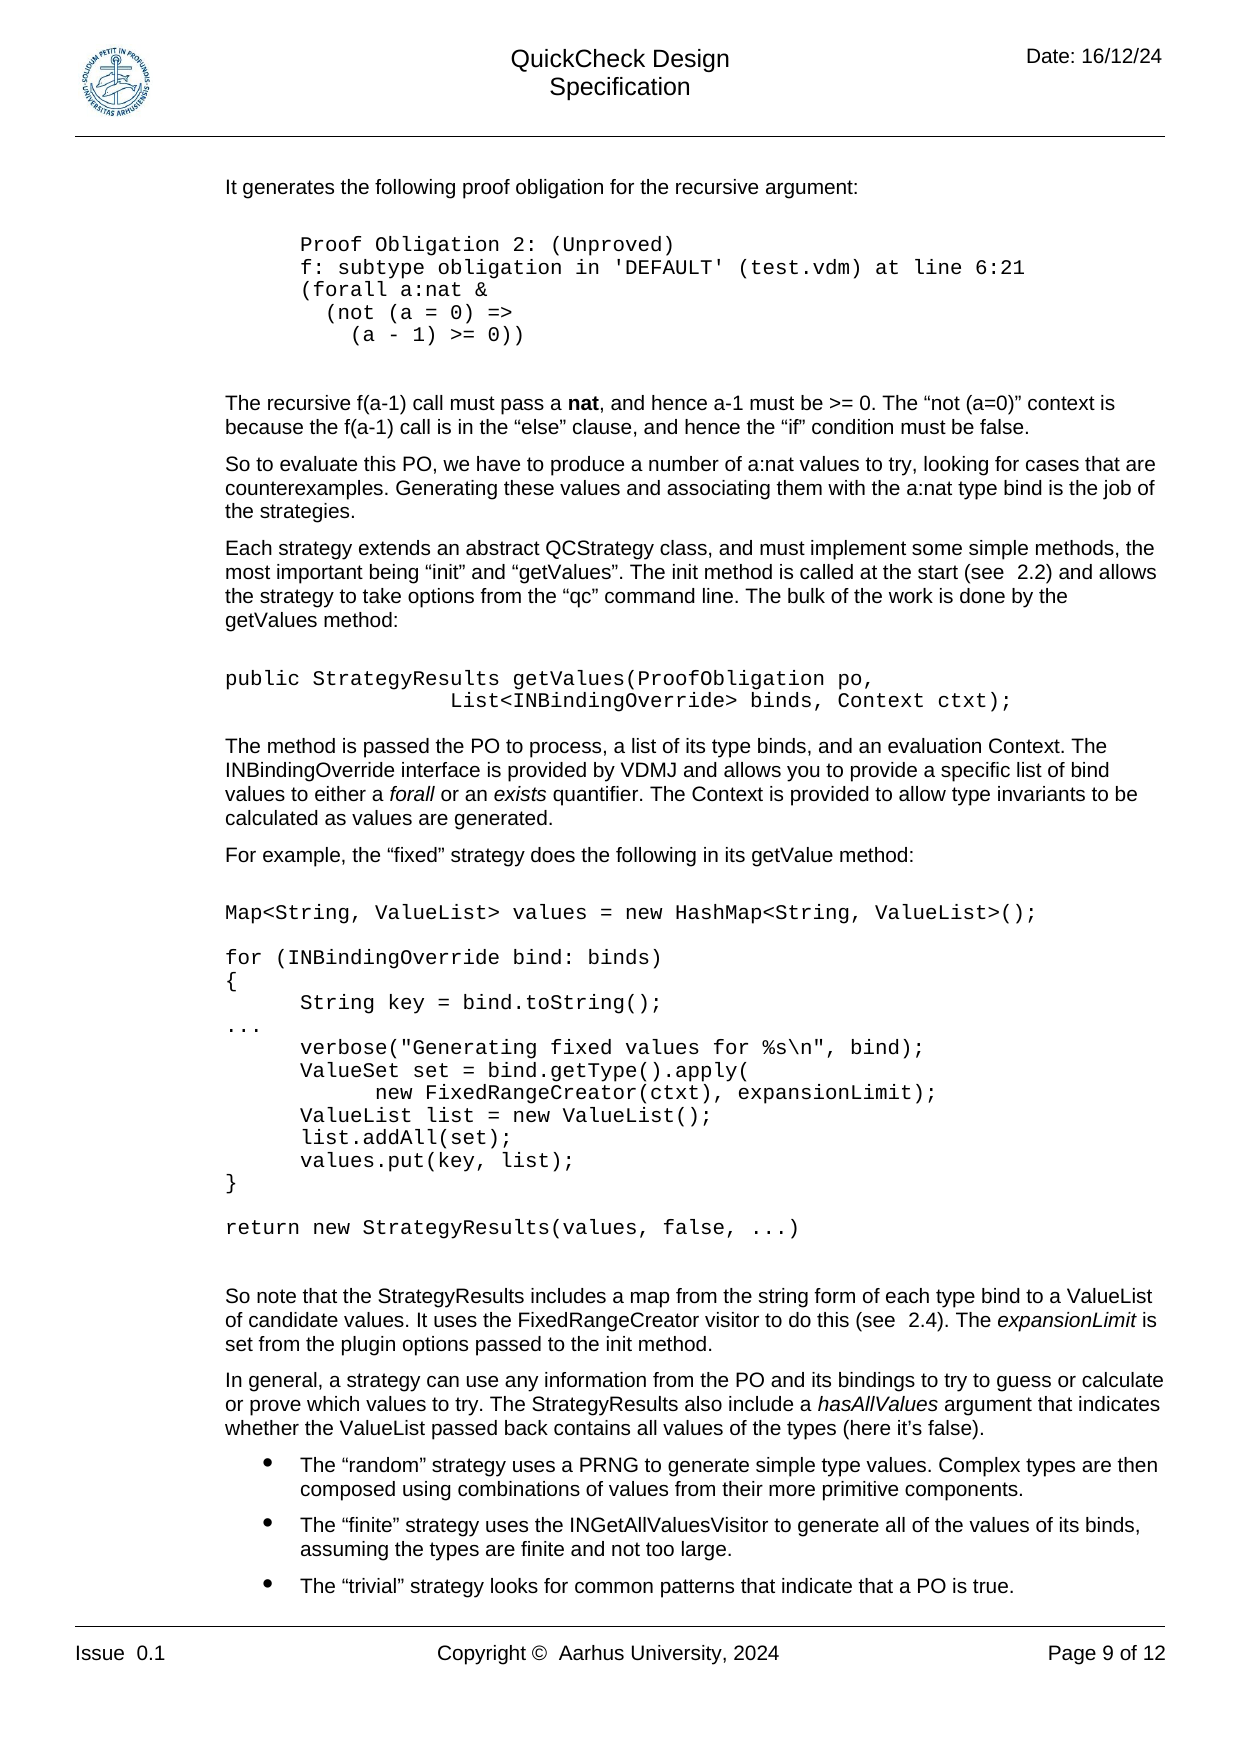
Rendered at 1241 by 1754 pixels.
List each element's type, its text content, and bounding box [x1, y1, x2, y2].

text public StrategyResults getValues(ProofObligation po, [225, 667, 1165, 689]
text f: subtype obligation in 'DEFAULT' (test.vdm) at line 6:21 [225, 256, 1165, 279]
text List<INBindingOverride> binds, Context ctxt); [225, 689, 1165, 712]
text ValueList list = new ValueList(); [225, 1104, 1165, 1127]
text Map<String, ValueList> values = new HashMap<String, ValueList>(); [225, 902, 1165, 924]
text } [225, 1172, 1165, 1194]
text String key = bind.toString(); [225, 992, 1165, 1014]
text for (INBindingOverride bind: binds) [225, 947, 1165, 969]
text For example, the “fixed” strategy does the following in its getValue method: [225, 843, 1165, 867]
text values.put(key, list); [225, 1149, 1165, 1172]
text The method is passed the PO to process, a list of its type binds, and an evaluation Context. The INBindingOverride interface is provided by VDMJ and allows you to provide a specific list of bind values to either a forall or an exists quantifier. The Context is provided to allow type invariants to be calculated as values are generated. [225, 734, 1165, 830]
list The “finite” strategy uses the INGetAllValuesVisitor to generate all of the values of its binds, assuming the types are finite and not too large. [262, 1513, 1165, 1561]
text verbose("Generating fixed values for %s\n", bind); [225, 1037, 1165, 1059]
text (a - 1) >= 0)) [225, 324, 1165, 346]
text So to evaluate this PO, we have to produce a number of a:nat values to try, looking for cases that are counterexamples. Generating these values and associating them with the a:nat type bind is the job of the strategies. [225, 452, 1165, 524]
text Each strategy extends an abstract QCStrategy class, and must implement some simple methods, the most important being “init” and “getValues”. The init method is called at the start (see 2.2) and allows the strategy to take options from the “qc” command line. The bulk of the work is done by the getValues method: [225, 536, 1165, 632]
text return new StrategyResults(values, false, ...) [225, 1217, 1165, 1239]
text So note that the StrategyResults includes a map from the string form of each type bind to a ValueList of candidate values. It uses the FixedRangeCreator visitor to do this (see 2.4). The expansionLimit is set from the plugin options passed to the init method. [225, 1284, 1165, 1356]
text new FixedRangeCreator(ctxt), expansionLimit); [225, 1082, 1165, 1104]
text { [225, 969, 1165, 992]
text ValueSet set = bind.getType().apply( [225, 1059, 1165, 1082]
list The “random” strategy uses a PRNG to generate simple type values. Complex types are then composed using combinations of values from their more primitive components. [262, 1453, 1165, 1501]
text The recursive f(a-1) call must pass a nat, and hence a-1 must be >= 0. The “not (a=0)” context is because the f(a-1) call is in the “else” clause, and hence the “if” condition must be false. [225, 391, 1165, 439]
text It generates the following proof obligation for the recursive argument: [225, 175, 1165, 199]
text ... [225, 1014, 1165, 1037]
text Proof Obligation 2: (Unproved) [225, 234, 1165, 256]
text In general, a strategy can use any information from the PO and its bindings to try to guess or calculate or prove which values to try. The StrategyResults also include a hasAllValues argument that indicates whether the ValueList passed back contains all values of the types (here it’s false). [225, 1369, 1165, 1441]
list The “trivial” strategy looks for common patterns that indicate that a PO is true. [262, 1574, 1165, 1598]
picture [78, 44, 153, 120]
text (not (a = 0) => [225, 301, 1165, 324]
text list.addAll(set); [225, 1127, 1165, 1149]
text (forall a:nat & [225, 279, 1165, 301]
